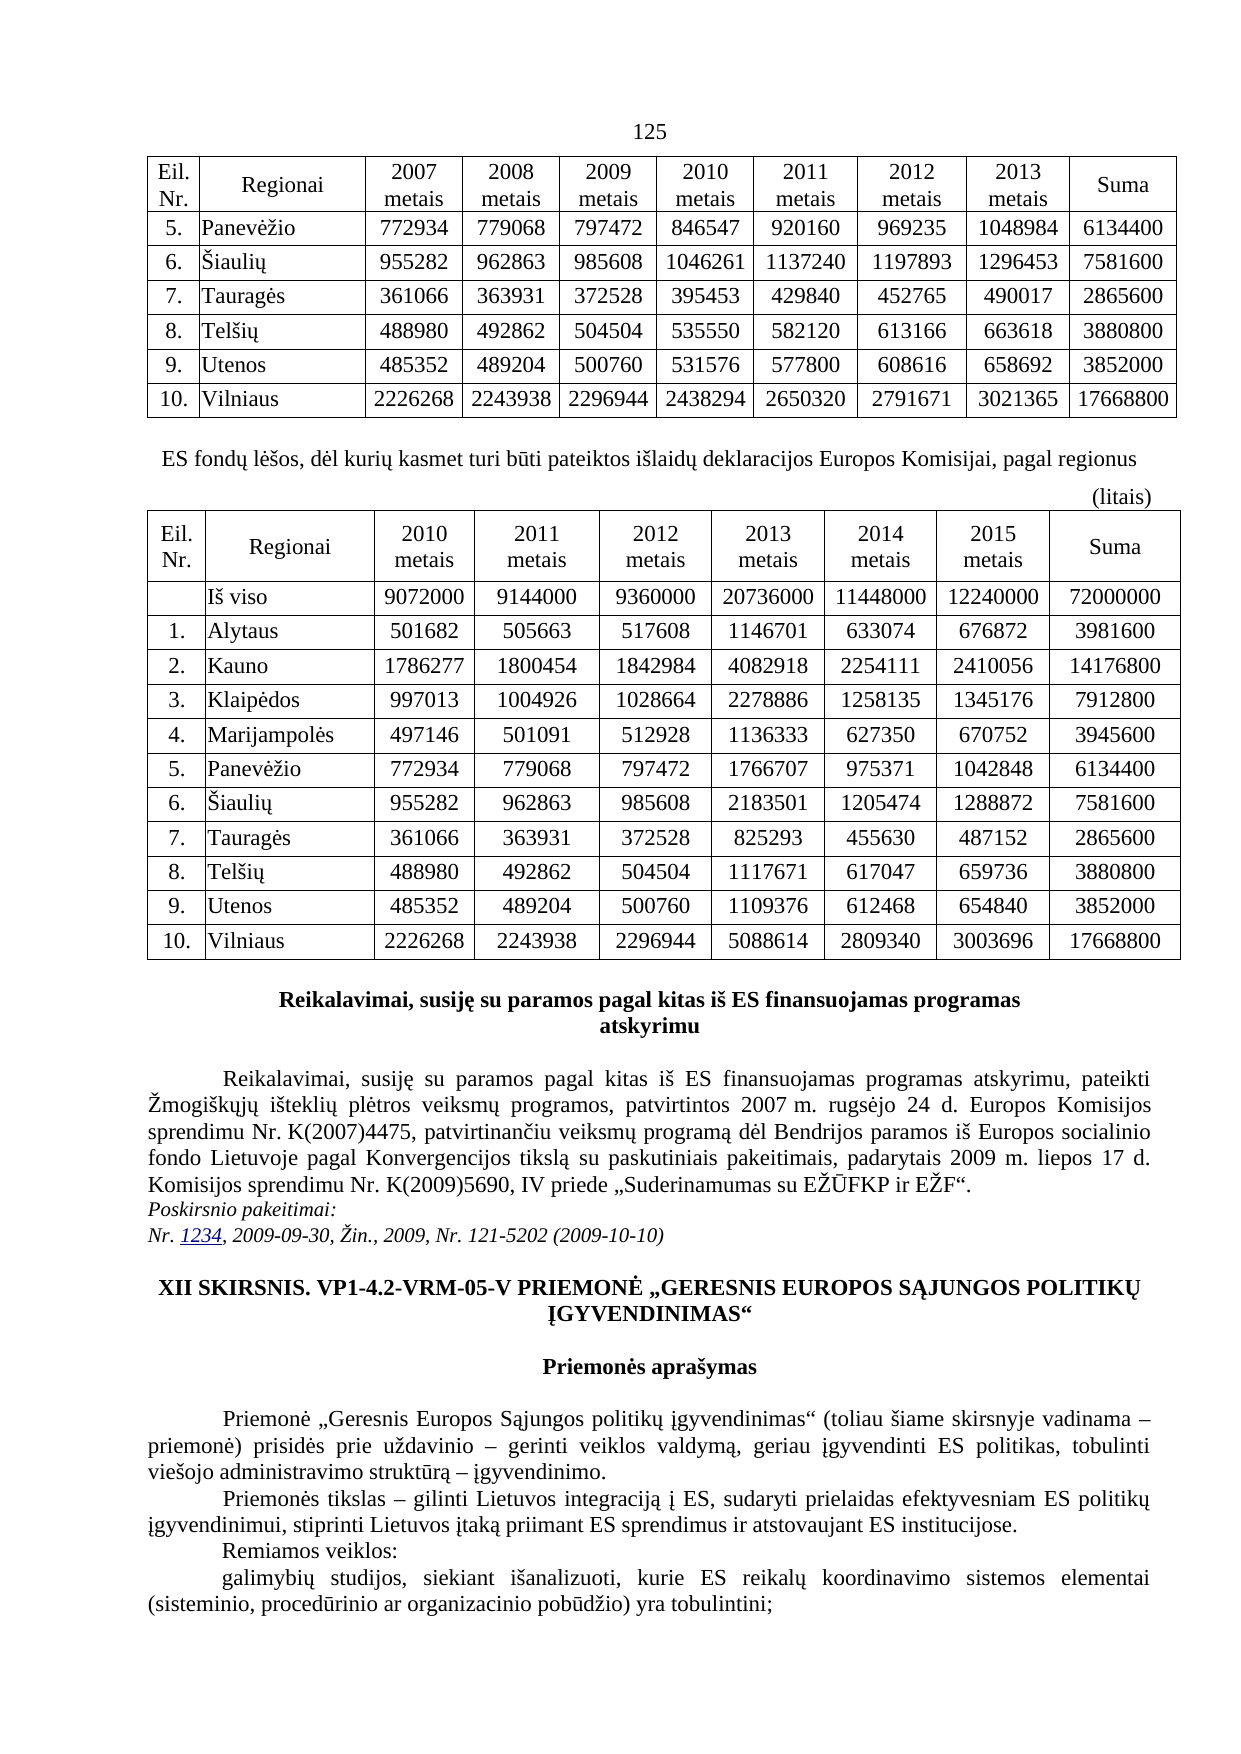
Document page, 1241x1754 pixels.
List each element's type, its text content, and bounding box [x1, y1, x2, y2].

table_cell 797472 [600, 754, 711, 787]
table_cell 497146 [375, 719, 474, 752]
table_cell 2278886 [712, 685, 824, 718]
table_cell 452765 [858, 281, 966, 314]
table_cell 6. [148, 246, 199, 280]
table_cell 1048984 [967, 212, 1069, 245]
table_cell 501682 [375, 616, 474, 649]
table_cell 531576 [657, 350, 753, 383]
table_cell Tauragės [200, 281, 365, 314]
table_cell 10. [148, 384, 199, 417]
table_cell 485352 [375, 891, 474, 924]
table_cell 772934 [375, 754, 474, 787]
table_cell 8. [148, 857, 205, 890]
table_header Suma [1050, 511, 1180, 581]
table_cell 7. [148, 281, 199, 314]
table_cell 1. [148, 616, 205, 649]
table_cell 997013 [375, 685, 474, 718]
table_cell 512928 [600, 719, 711, 752]
table_cell 2243938 [463, 384, 559, 417]
table_cell 12240000 [937, 582, 1049, 615]
table_cell 612468 [825, 891, 936, 924]
table_cell 1117671 [712, 857, 824, 890]
table_cell 608616 [858, 350, 966, 383]
table_cell 985608 [560, 246, 656, 280]
table_cell 676872 [937, 616, 1049, 649]
table_cell 372528 [600, 822, 711, 856]
table_cell 7. [148, 822, 205, 856]
table_cell Telšių [200, 315, 365, 348]
table_cell 363931 [475, 822, 599, 856]
table_cell 779068 [463, 212, 559, 245]
table_cell Vilniaus [200, 384, 365, 417]
table_cell 5088614 [712, 925, 824, 959]
table_cell 10. [148, 925, 205, 959]
table_cell 372528 [560, 281, 656, 314]
table_cell Telšių [206, 857, 374, 890]
table_header 2013 metais [712, 511, 824, 581]
table_header 2014 metais [825, 511, 936, 581]
table_header Regionai [206, 511, 374, 581]
table_cell 779068 [475, 754, 599, 787]
text Priemonės aprašymas [148, 1353, 1152, 1379]
table_cell 1258135 [825, 685, 936, 718]
table_cell 1296453 [967, 246, 1069, 280]
table_cell 1004926 [475, 685, 599, 718]
table_cell 6. [148, 788, 205, 821]
table_cell 20736000 [712, 582, 824, 615]
table_cell 955282 [366, 246, 462, 280]
table_header Regionai [200, 157, 365, 211]
table_cell 5. [148, 754, 205, 787]
table_cell 7912800 [1050, 685, 1180, 718]
table_cell 504504 [560, 315, 656, 348]
table_cell 2. [148, 650, 205, 684]
table_cell 985608 [600, 788, 711, 821]
table_cell 1146701 [712, 616, 824, 649]
text Remiamos veiklos: [148, 1537, 1152, 1564]
table_cell Panevėžio [200, 212, 365, 245]
table_cell 772934 [366, 212, 462, 245]
table_header 2012 metais [858, 157, 966, 211]
table_cell 7581600 [1050, 788, 1180, 821]
table_cell 3880800 [1070, 315, 1176, 348]
table_cell Iš viso [206, 582, 374, 615]
table_cell 14176800 [1050, 650, 1180, 684]
table_cell 517608 [600, 616, 711, 649]
table_cell Kauno [206, 650, 374, 684]
table_cell 2438294 [657, 384, 753, 417]
table_cell 3880800 [1050, 857, 1180, 890]
table_cell Tauragės [206, 822, 374, 856]
text (litais) [148, 483, 1152, 510]
table_cell 2650320 [754, 384, 857, 417]
table_cell 72000000 [1050, 582, 1180, 615]
table_cell 1345176 [937, 685, 1049, 718]
table_cell 361066 [366, 281, 462, 314]
table_cell Vilniaus [206, 925, 374, 959]
table_cell 1042848 [937, 754, 1049, 787]
table_header 2011 metais [754, 157, 857, 211]
table_cell 962863 [475, 788, 599, 821]
table_cell 500760 [560, 350, 656, 383]
table_cell 1786277 [375, 650, 474, 684]
table_cell 582120 [754, 315, 857, 348]
table_cell 9072000 [375, 582, 474, 615]
text Poskirsnio pakeitimai: [148, 1197, 1152, 1221]
table_cell 3. [148, 685, 205, 718]
table_cell Panevėžio [206, 754, 374, 787]
table_cell 2254111 [825, 650, 936, 684]
table_cell 2226268 [375, 925, 474, 959]
table_cell 17668800 [1050, 925, 1180, 959]
table_cell Utenos [206, 891, 374, 924]
table_cell 492862 [463, 315, 559, 348]
table_cell 2865600 [1070, 281, 1176, 314]
table_cell 2183501 [712, 788, 824, 821]
table_cell 504504 [600, 857, 711, 890]
table_cell Klaipėdos [206, 685, 374, 718]
table_cell 969235 [858, 212, 966, 245]
table_cell 5. [148, 212, 199, 245]
table_cell 633074 [825, 616, 936, 649]
table_header Eil. Nr. [148, 157, 199, 211]
table_cell 492862 [475, 857, 599, 890]
table_cell 962863 [463, 246, 559, 280]
table_header 2012 metais [600, 511, 711, 581]
text Nr. 1234, 2009-09-30, Žin., 2009, Nr. 121-5202 (2009-10-10) [148, 1221, 1152, 1247]
table_cell 1136333 [712, 719, 824, 752]
table_cell 1137240 [754, 246, 857, 280]
table_cell 577800 [754, 350, 857, 383]
table_cell 485352 [366, 350, 462, 383]
table_cell 505663 [475, 616, 599, 649]
table_cell 797472 [560, 212, 656, 245]
table_cell 1046261 [657, 246, 753, 280]
text Priemonės tikslas – gilinti Lietuvos integraciją į ES, sudaryti prielaidas efektyvesniam ES politikų įgyvendinimui, stiprinti Lietuvos įtaką priimant ES sprendimus ir atstovaujant ES institucijose. [148, 1484, 1152, 1537]
text Reikalavimai, susiję su paramos pagal kitas iš ES finansuojamas programas atskyrimu, pateikti Žmogiškųjų išteklių plėtros veiksmų programos, patvirtintos 2007 m. rugsėjo 24 d. Europos Komisijos sprendimu Nr. K(2007)4475, patvirtinančiu veiksmų programą dėl Bendrijos paramos iš Europos socialinio fondo Lietuvoje pagal Konvergencijos tikslą su paskutiniais pakeitimais, padarytais 2009 m. liepos 17 d. Komisijos sprendimu Nr. K(2009)5690, IV priede „Suderinamumas su EŽŪFKP ir EŽF“. [148, 1065, 1152, 1197]
table_header 2007 metais [366, 157, 462, 211]
table_cell 501091 [475, 719, 599, 752]
table_cell 2865600 [1050, 822, 1180, 856]
table_cell 1842984 [600, 650, 711, 684]
text Priemonė „Geresnis Europos Sąjungos politikų įgyvendinimas“ (toliau šiame skirsnyje vadinama – priemonė) prisidės prie uždavinio – gerinti veiklos valdymą, geriau įgyvendinti ES politikas, tobulinti viešojo administravimo struktūrą – įgyvendinimo. [148, 1406, 1152, 1484]
table_header Eil. Nr. [148, 511, 205, 581]
table_cell 9. [148, 350, 199, 383]
table_cell 920160 [754, 212, 857, 245]
table_cell 4. [148, 719, 205, 752]
table_cell 2410056 [937, 650, 1049, 684]
table_cell 3852000 [1050, 891, 1180, 924]
table_cell 825293 [712, 822, 824, 856]
table_cell 489204 [463, 350, 559, 383]
table_cell 1109376 [712, 891, 824, 924]
table_cell 9144000 [475, 582, 599, 615]
table_cell 2809340 [825, 925, 936, 959]
table_cell 3852000 [1070, 350, 1176, 383]
table_cell 535550 [657, 315, 753, 348]
text XII SKIRSNIS. VP1-4.2-VRM-05-V PRIEMONĖ „GERESNIS EUROPOS SĄJUNGOS POLITIKŲ ĮGYVENDINIMAS“ [148, 1274, 1152, 1326]
table_cell 2296944 [600, 925, 711, 959]
table_cell 1766707 [712, 754, 824, 787]
table_cell 363931 [463, 281, 559, 314]
table_cell 395453 [657, 281, 753, 314]
table_cell 9360000 [600, 582, 711, 615]
table_cell 613166 [858, 315, 966, 348]
table_cell 658692 [967, 350, 1069, 383]
table_cell 7581600 [1070, 246, 1176, 280]
table_header 2008 metais [463, 157, 559, 211]
table_cell 1028664 [600, 685, 711, 718]
text ES fondų lėšos, dėl kurių kasmet turi būti pateiktos išlaidų deklaracijos Europos Komisijai, pagal regionus [148, 444, 1152, 471]
table_cell 9. [148, 891, 205, 924]
table_header 2010 metais [657, 157, 753, 211]
table_cell 659736 [937, 857, 1049, 890]
table_cell 3981600 [1050, 616, 1180, 649]
table_cell 955282 [375, 788, 474, 821]
table_cell 487152 [937, 822, 1049, 856]
table_cell 500760 [600, 891, 711, 924]
table_cell [148, 582, 205, 615]
table_cell 1288872 [937, 788, 1049, 821]
table_cell 6134400 [1070, 212, 1176, 245]
table_cell 455630 [825, 822, 936, 856]
table_cell 627350 [825, 719, 936, 752]
table_cell 488980 [375, 857, 474, 890]
table_cell 490017 [967, 281, 1069, 314]
table_cell 617047 [825, 857, 936, 890]
table_cell 488980 [366, 315, 462, 348]
table_cell 11448000 [825, 582, 936, 615]
table_cell 2226268 [366, 384, 462, 417]
text Reikalavimai, susiję su paramos pagal kitas iš ES finansuojamas programas atskyrimu [148, 986, 1152, 1039]
table_cell 975371 [825, 754, 936, 787]
table_header 2009 metais [560, 157, 656, 211]
table_cell 654840 [937, 891, 1049, 924]
table_cell 3021365 [967, 384, 1069, 417]
table_cell Marijampolės [206, 719, 374, 752]
table_cell 489204 [475, 891, 599, 924]
table_cell Šiaulių [206, 788, 374, 821]
table_cell 361066 [375, 822, 474, 856]
table_cell 17668800 [1070, 384, 1176, 417]
text galimybių studijos, siekiant išanalizuoti, kurie ES reikalų koordinavimo sistemos elementai (sisteminio, procedūrinio ar organizacinio pobūdžio) yra tobulintini; [148, 1564, 1152, 1616]
table_cell 429840 [754, 281, 857, 314]
table_cell 4082918 [712, 650, 824, 684]
table_cell 2243938 [475, 925, 599, 959]
table_header Suma [1070, 157, 1176, 211]
table_cell 3003696 [937, 925, 1049, 959]
table_cell 2296944 [560, 384, 656, 417]
table_header 2010 metais [375, 511, 474, 581]
table_cell 663618 [967, 315, 1069, 348]
table_cell 846547 [657, 212, 753, 245]
table_header 2011 metais [475, 511, 599, 581]
table_cell Alytaus [206, 616, 374, 649]
table_cell 1197893 [858, 246, 966, 280]
table_header 2015 metais [937, 511, 1049, 581]
table_cell 1205474 [825, 788, 936, 821]
table_header 2013 metais [967, 157, 1069, 211]
table_cell Šiaulių [200, 246, 365, 280]
table_cell Utenos [200, 350, 365, 383]
table_cell 2791671 [858, 384, 966, 417]
table_cell 3945600 [1050, 719, 1180, 752]
table_cell 6134400 [1050, 754, 1180, 787]
table_cell 8. [148, 315, 199, 348]
table_cell 1800454 [475, 650, 599, 684]
table_cell 670752 [937, 719, 1049, 752]
